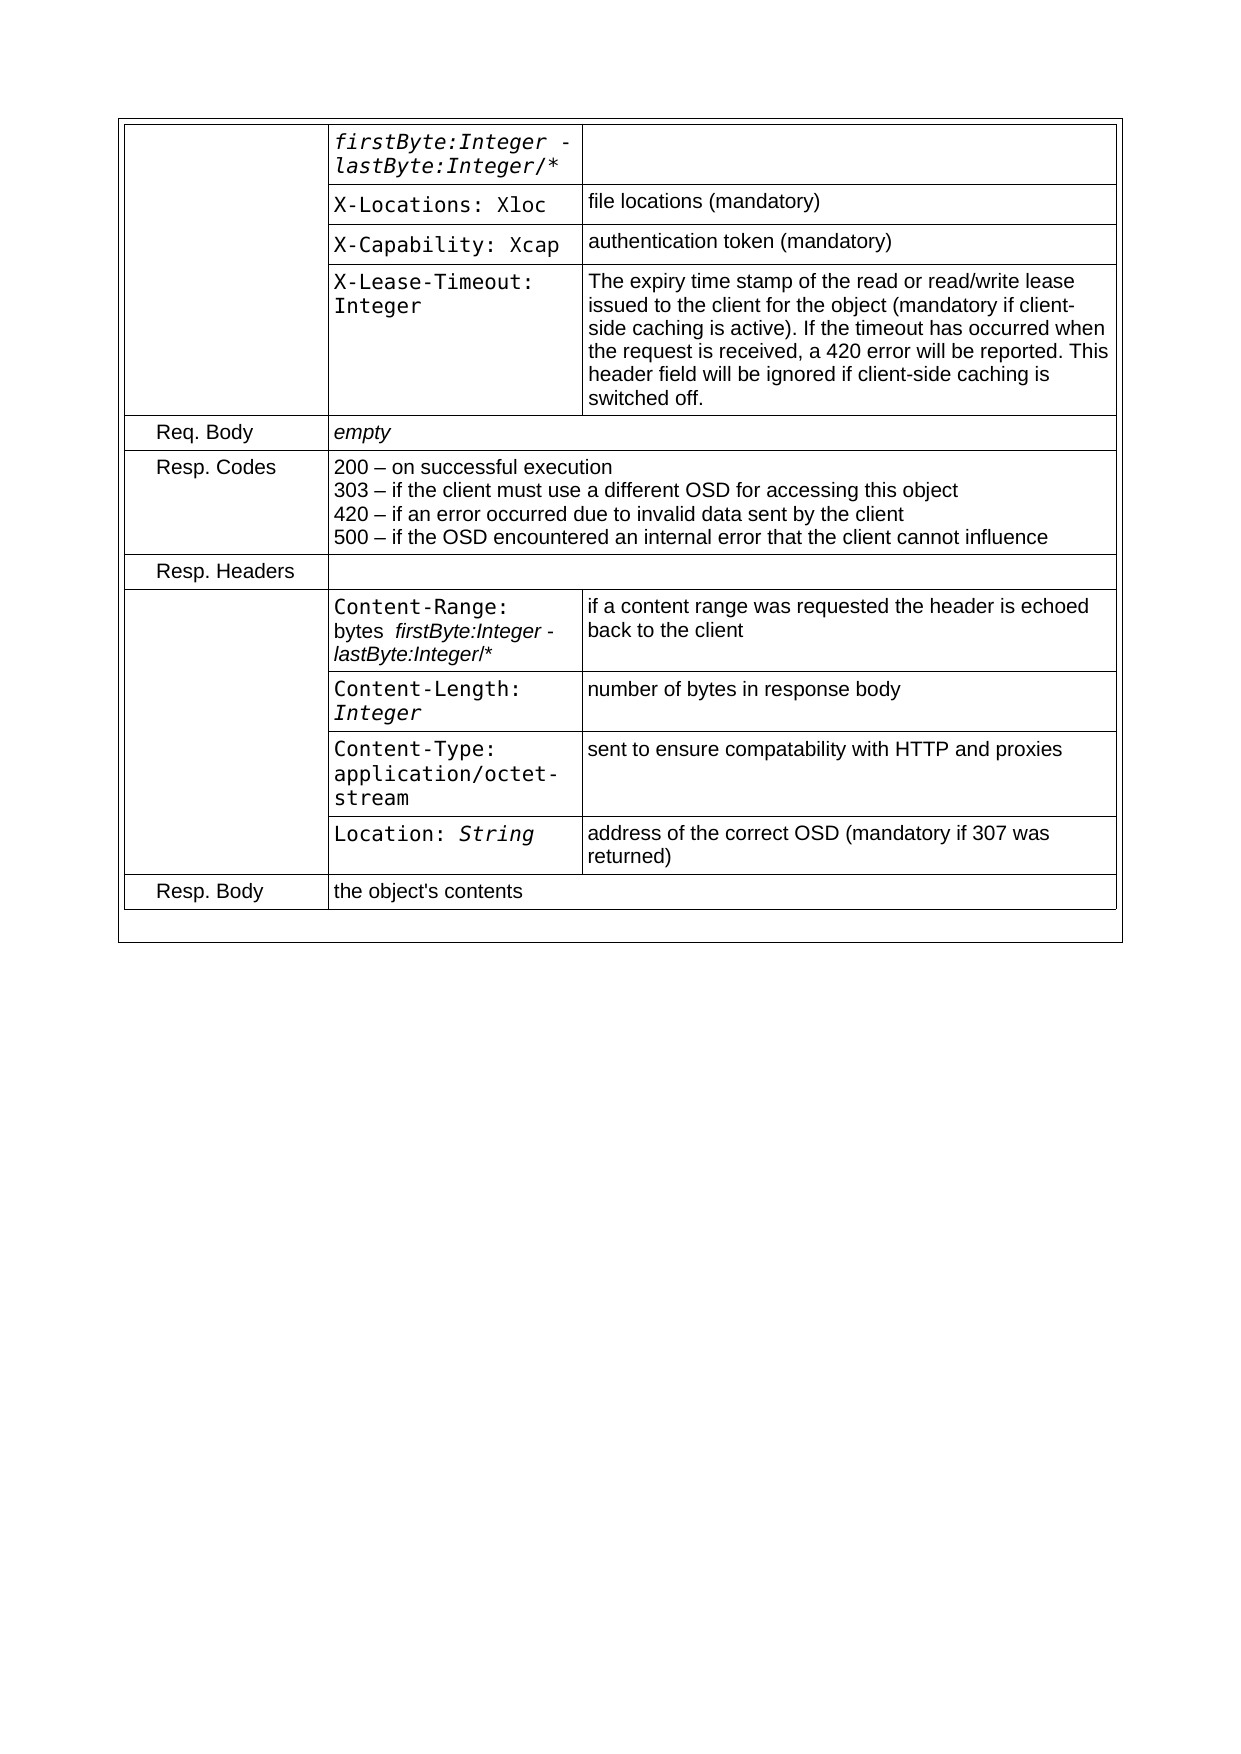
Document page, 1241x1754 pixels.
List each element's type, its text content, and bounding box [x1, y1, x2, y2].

table_cell firstByte:Integer - lastByte:Integer/* [329, 125, 582, 184]
table_cell Resp. Headers [125, 555, 328, 589]
table_cell file locations (mandatory) [583, 185, 1116, 224]
table_cell empty [329, 416, 1116, 450]
table_cell 200 – on successful execution 303 – if the client must use a different OSD for accessing this object 420 – if an error occurred due to invalid data sent by the client 500 – if the OSD encountered an internal error that the client cannot influence [329, 451, 1116, 554]
table_cell [583, 125, 1116, 184]
table_cell [119, 119, 1122, 942]
table_cell sent to ensure compatability with HTTP and proxies [583, 732, 1116, 816]
table_cell the object's contents [329, 875, 1116, 909]
table_cell address of the correct OSD (mandatory if 307 was returned) [583, 817, 1116, 874]
table_cell [125, 590, 328, 874]
table_header if a content range was requested the header is echoed back to the client [583, 590, 1116, 671]
table_header Content-Range: bytes firstByte:Integer - lastByte:Integer/* [329, 590, 582, 671]
table_cell X-Lease-Timeout: Integer [329, 265, 582, 415]
table_cell Content-Length: Integer [329, 672, 582, 731]
table_cell Location: String [329, 817, 582, 874]
table_cell number of bytes in response body [583, 672, 1116, 731]
table_cell X-Locations: Xloc [329, 185, 582, 224]
table_cell Resp. Body [125, 875, 328, 909]
table_cell [329, 555, 1116, 589]
table_cell authentication token (mandatory) [583, 225, 1116, 264]
table_cell Content-Type: application/octet-stream [329, 732, 582, 816]
table_cell Req. Body [125, 416, 328, 450]
table_cell Resp. Codes [125, 451, 328, 554]
table_cell X-Capability: Xcap [329, 225, 582, 264]
table_cell The expiry time stamp of the read or read/write lease issued to the client for the object (mandatory if client-side caching is active). If the timeout has occurred when the request is received, a 420 error will be reported. This header field will be ignored if client-side caching is switched off. [583, 265, 1116, 415]
table_cell [125, 125, 328, 415]
